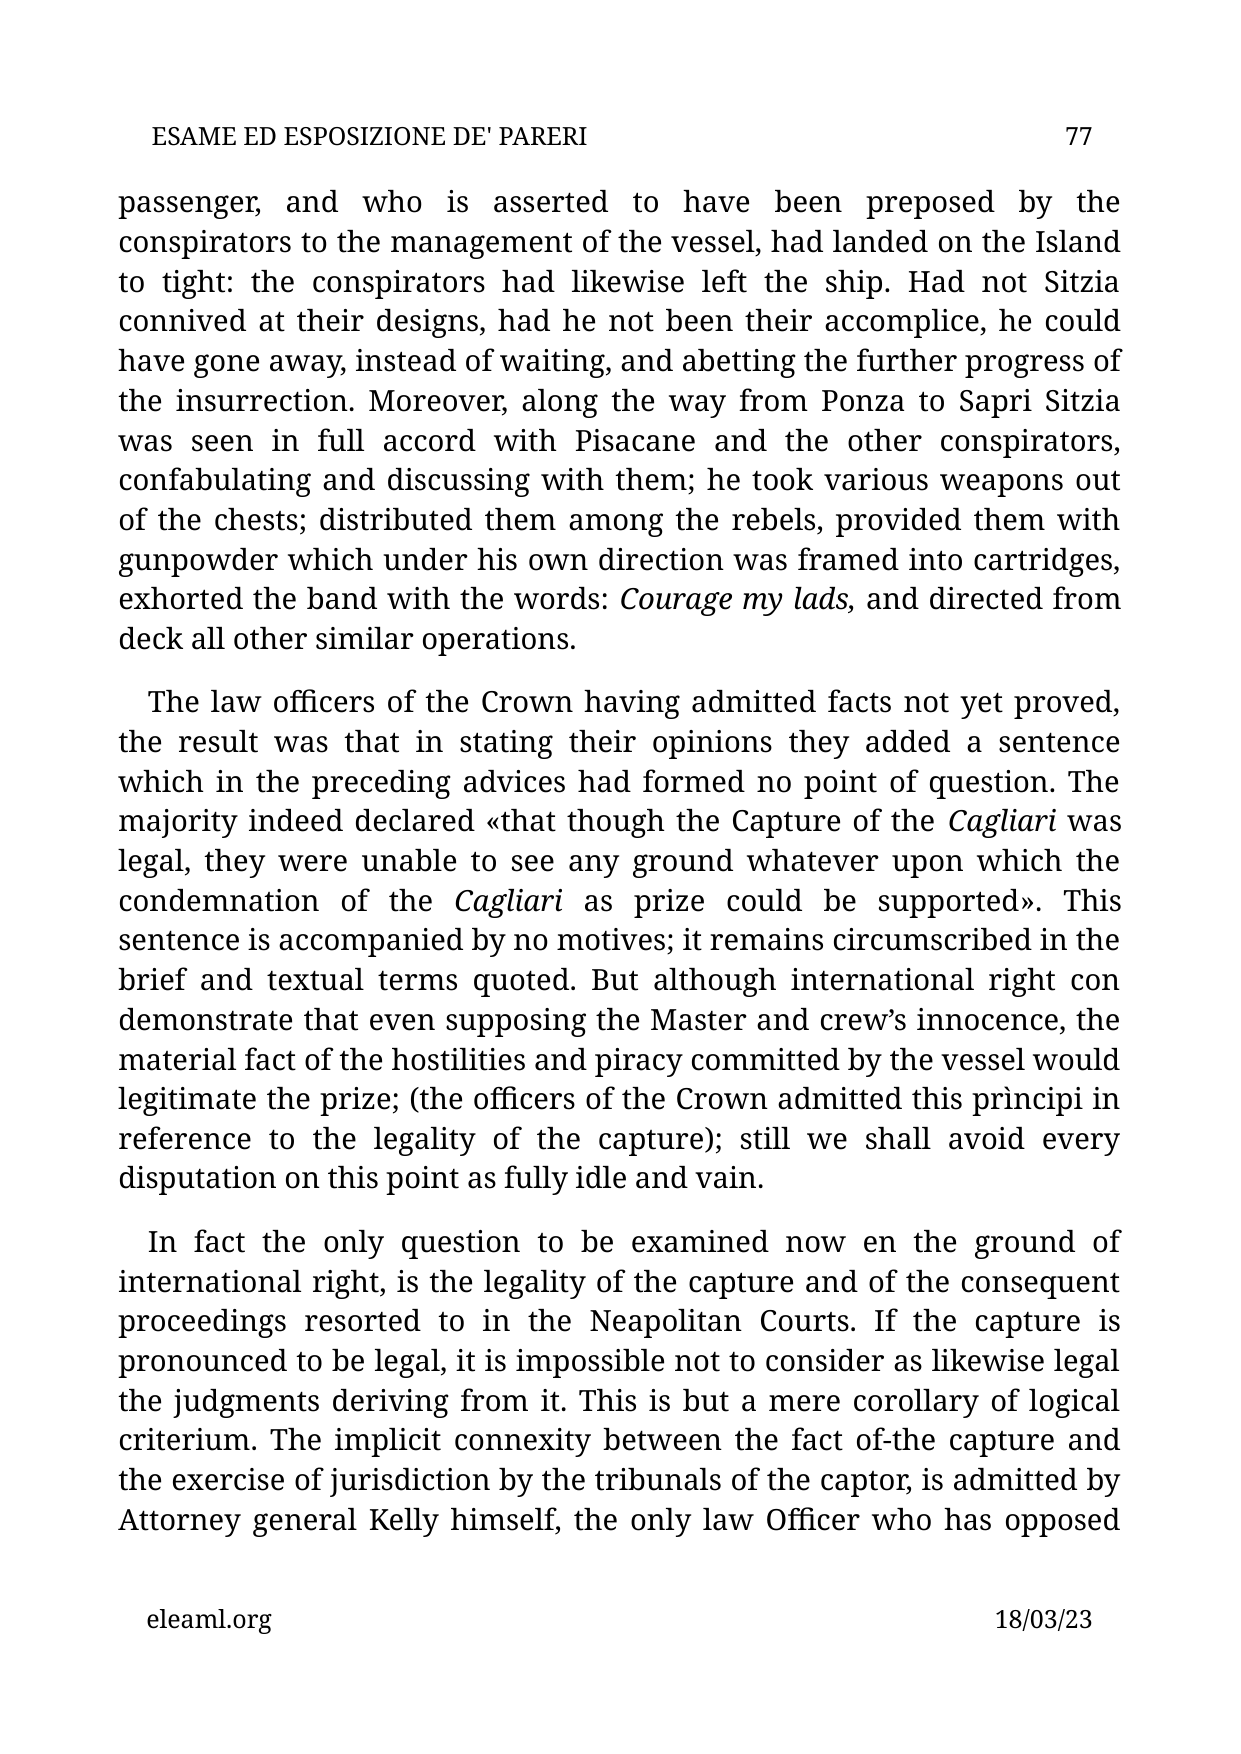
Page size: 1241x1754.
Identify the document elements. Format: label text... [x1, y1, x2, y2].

text passenger, and who is asserted to have been preposed by the conspirators to the management of the vessel, had landed on the Island to tight: the conspirators had likewise left the ship. Had not Sitzia connived at their designs, had he not been their accomplice, he could have gone away, instead of waiting, and abetting the further progress of the insurrection. Moreover, along the way from Ponza to Sapri Sitzia was seen in full accord with Pisacane and the other conspirators, confabulating and discussing with them; he took various weapons out of the chests; distributed them among the rebels, provided them with gunpowder which under his own direction was framed into cartridges, exhorted the band with the words: Courage my lads, and directed from deck all other similar operations. [118, 182, 1122, 658]
text In fact the only question to be examined now en the ground of international right, is the legality of the capture and of the consequent proceedings resorted to in the Neapolitan Courts. If the capture is pronounced to be legal, it is impossible not to consider as likewise legal the judgments deriving from it. This is but a mere corollary of logical criterium. The implicit connexity between the fact of-the capture and the exercise of jurisdiction by the tribunals of the captor, is admitted by Attorney general Kelly himself, the only law Officer who has opposed [118, 1221, 1122, 1539]
text The law officers of the Crown having admitted facts not yet proved, the result was that in stating their opinions they added a sentence which in the preceding advices had formed no point of question. The majority indeed declared «that though the Capture of the Cagliari was legal, they were unable to see any ground whatever upon which the condemnation of the Cagliari as prize could be supported». This sentence is accompanied by no motives; it remains circumscribed in the brief and textual terms quoted. But although international right con demonstrate that even supposing the Master and crew’s innocence, the material fact of the hostilities and piracy committed by the vessel would legitimate the prize; (the officers of the Crown admitted this prìncipi in reference to the legality of the capture); still we shall avoid every disputation on this point as fully idle and vain. [118, 682, 1122, 1197]
